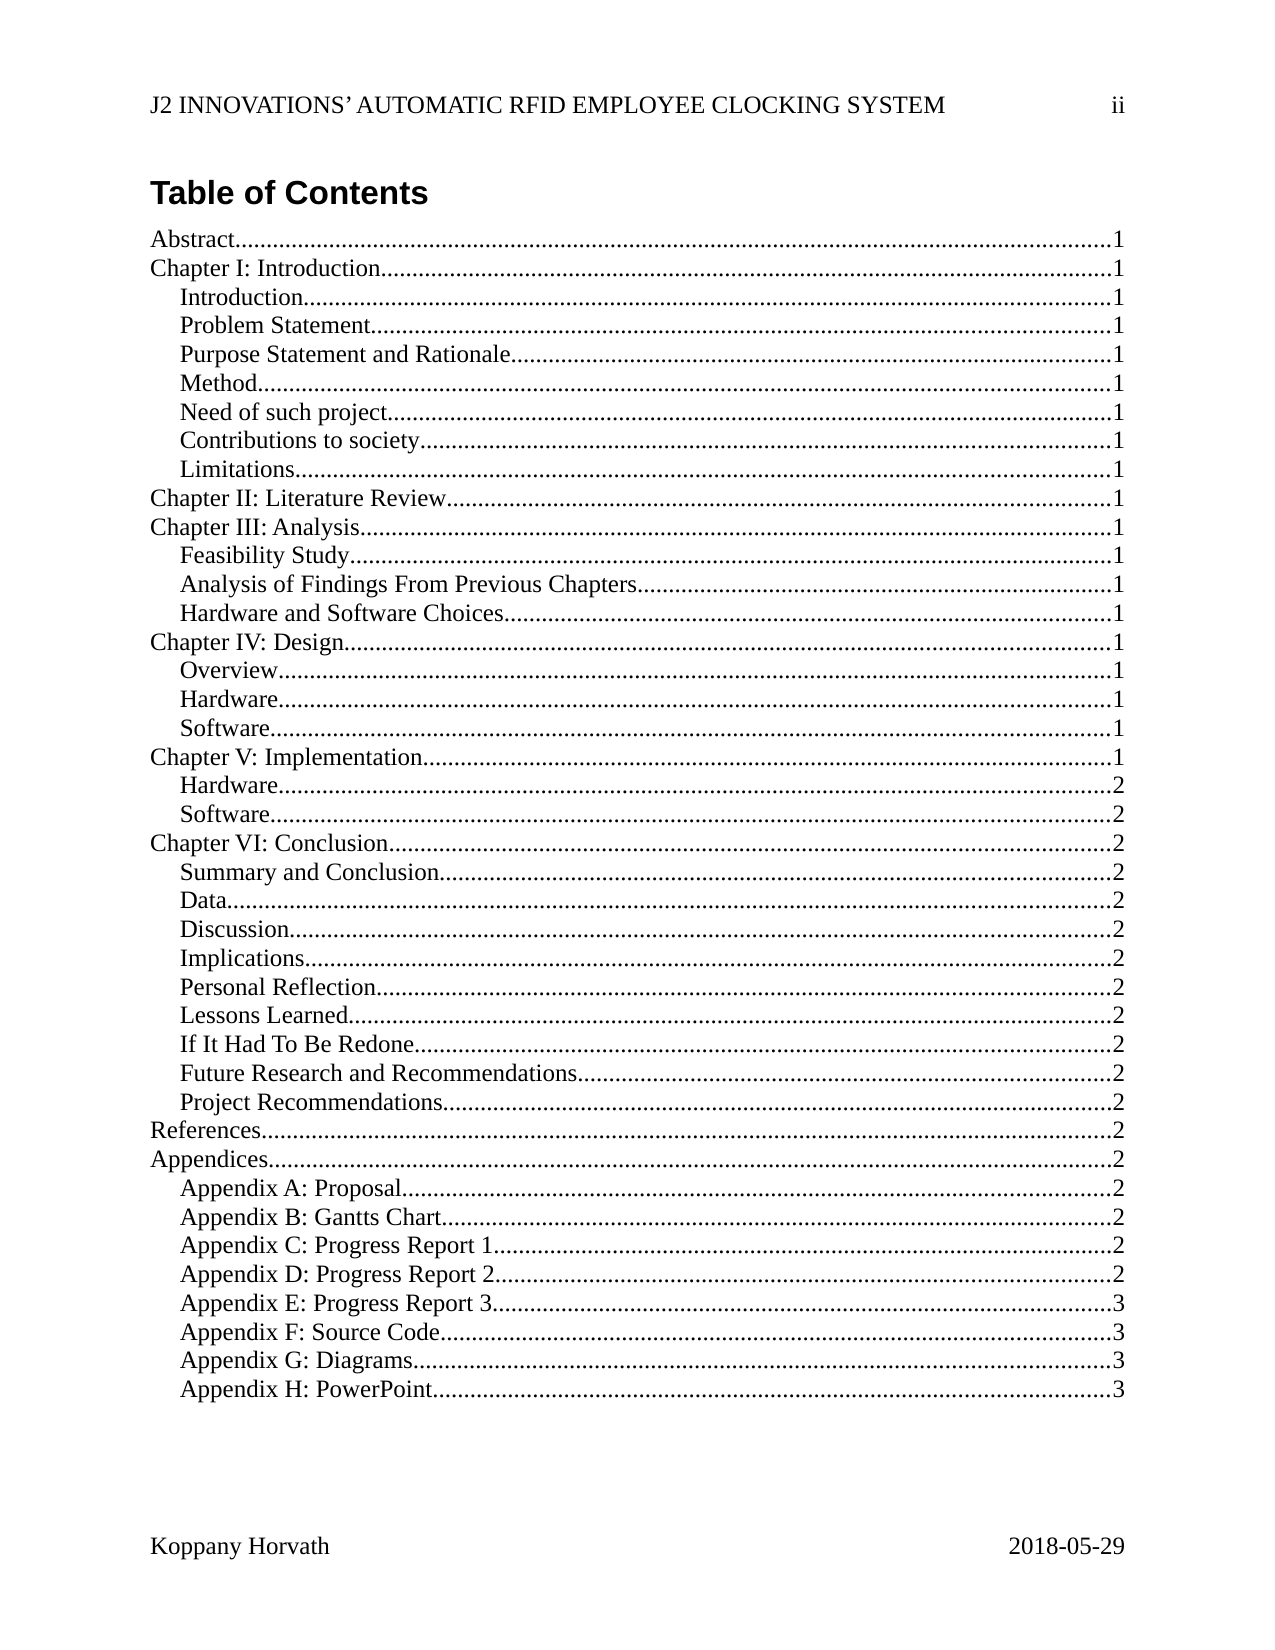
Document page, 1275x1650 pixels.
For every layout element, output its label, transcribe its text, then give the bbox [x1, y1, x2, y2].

text Chapter V: Implementation 1 [150, 742, 1125, 770]
text Chapter VI: Conclusion 2 [150, 828, 1125, 857]
text Discussion 2 [179, 914, 1125, 943]
text Appendix A: Proposal 2 [179, 1173, 1125, 1202]
text Appendix H: PowerPoint 3 [179, 1374, 1125, 1403]
text Future Research and Recommendations 2 [179, 1058, 1125, 1087]
subtitle Table of Contents [150, 173, 1125, 212]
text Hardware and Software Choices 1 [179, 598, 1125, 627]
text If It Had To Be Redone 2 [179, 1029, 1125, 1058]
text Chapter III: Analysis 1 [150, 512, 1125, 540]
text Abstract 1 [150, 224, 1125, 253]
text Chapter IV: Design 1 [150, 627, 1125, 655]
text Appendices 2 [150, 1144, 1125, 1173]
text Feasibility Study 1 [179, 540, 1125, 569]
text Appendix G: Diagrams 3 [179, 1345, 1125, 1374]
text Summary and Conclusion 2 [179, 857, 1125, 885]
text Hardware 2 [179, 770, 1125, 799]
text Software 1 [179, 713, 1125, 742]
text Data 2 [179, 885, 1125, 914]
text Purpose Statement and Rationale 1 [179, 339, 1125, 368]
text Analysis of Findings From Previous Chapters 1 [179, 569, 1125, 598]
text Personal Reflection 2 [179, 972, 1125, 1000]
text Project Recommendations 2 [179, 1087, 1125, 1115]
text Chapter I: Introduction 1 [150, 253, 1125, 282]
text Overview 1 [179, 655, 1125, 684]
text References 2 [150, 1115, 1125, 1144]
text Implications 2 [179, 943, 1125, 972]
text Appendix F: Source Code 3 [179, 1317, 1125, 1345]
text Problem Statement 1 [179, 310, 1125, 339]
text Appendix E: Progress Report 3 3 [179, 1288, 1125, 1317]
text Need of such project 1 [179, 397, 1125, 425]
text Software 2 [179, 799, 1125, 828]
text Method 1 [179, 368, 1125, 397]
text Lessons Learned 2 [179, 1000, 1125, 1029]
text Appendix D: Progress Report 2 2 [179, 1259, 1125, 1288]
text Contributions to society 1 [179, 425, 1125, 454]
text Chapter II: Literature Review 1 [150, 483, 1125, 512]
text Appendix C: Progress Report 1 2 [179, 1230, 1125, 1259]
text Introduction 1 [179, 282, 1125, 310]
text Limitations 1 [179, 454, 1125, 483]
text Hardware 1 [179, 684, 1125, 713]
text Appendix B: Gantts Chart 2 [179, 1202, 1125, 1230]
